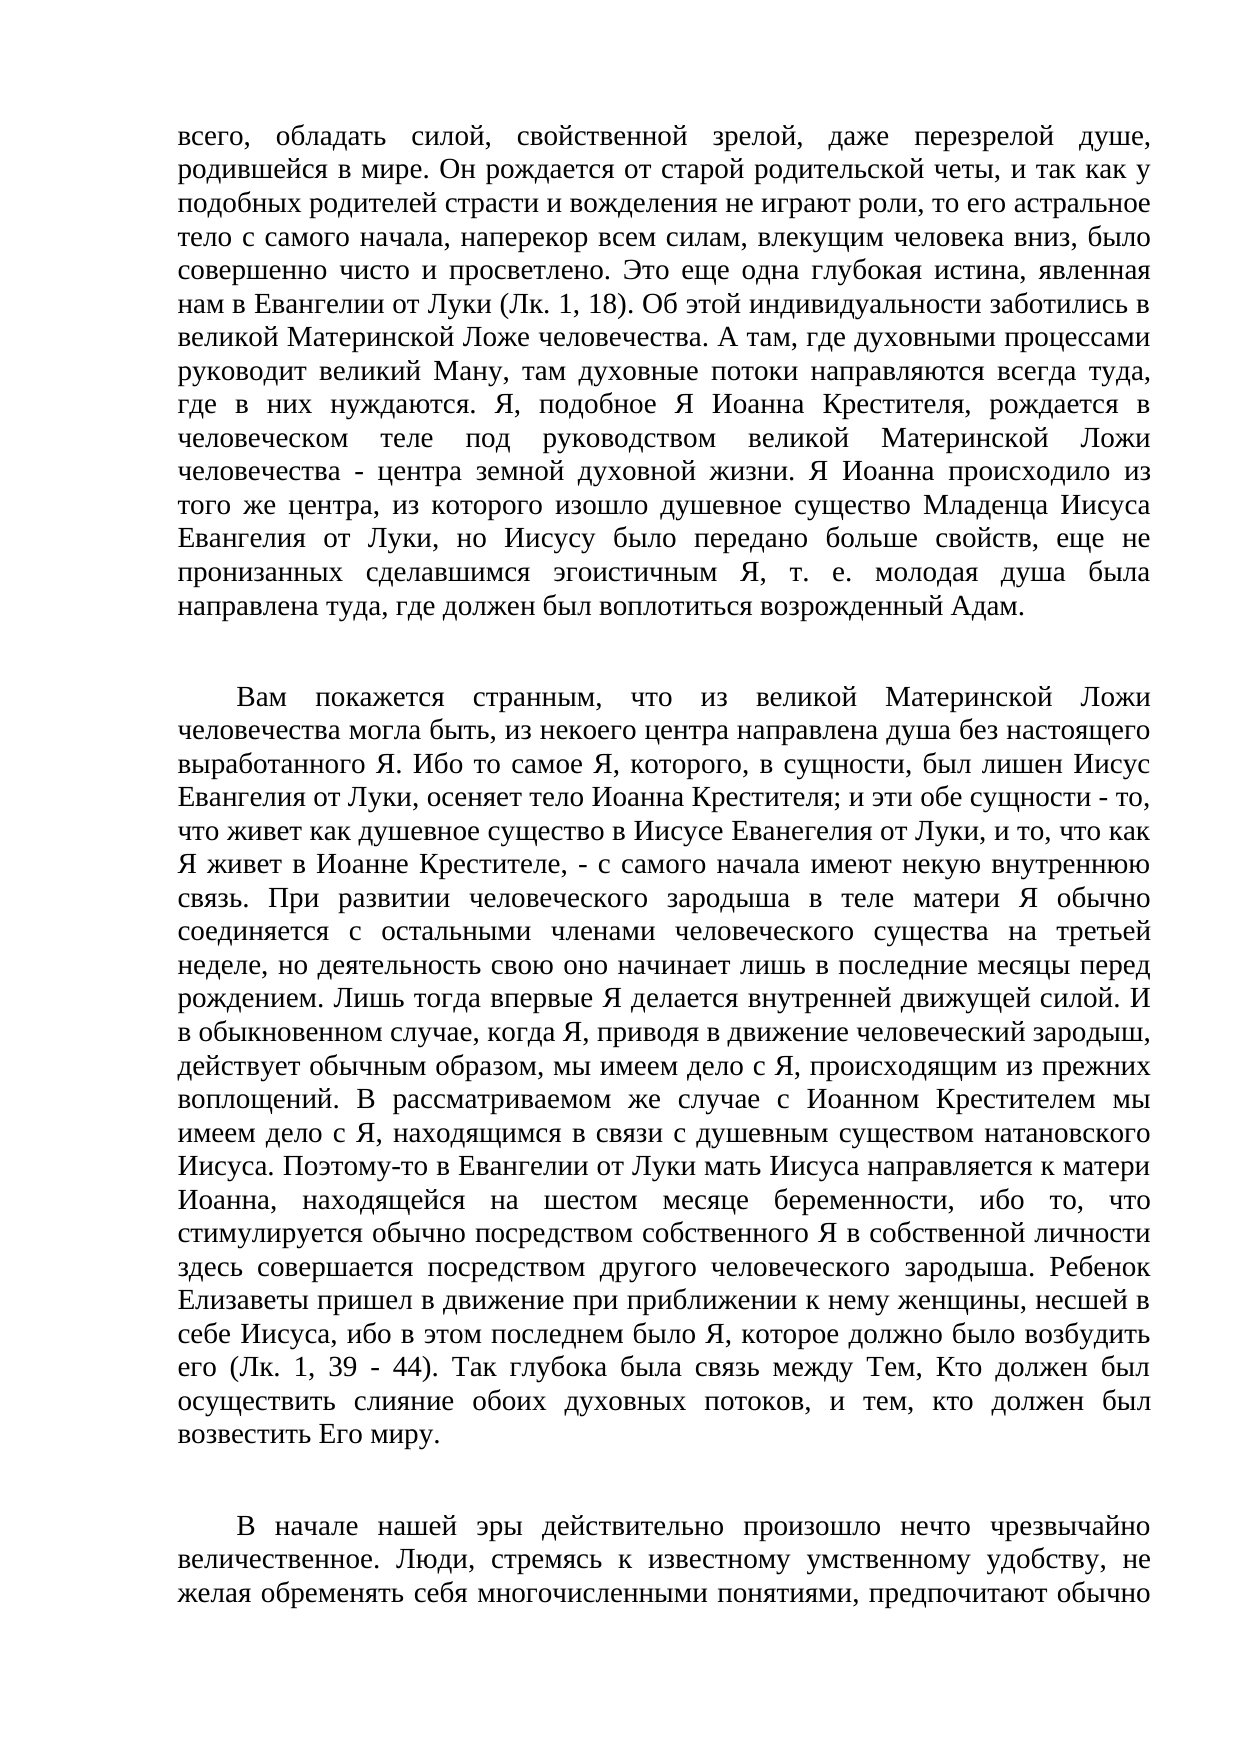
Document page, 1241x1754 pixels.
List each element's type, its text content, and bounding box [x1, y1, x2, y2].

text Вам покажется странным, что из великой Материнской Ложи человечества могла быть, из некоего центра направлена душа без настоящего выработанного Я. Ибо то самое Я, которого, в сущности, был лишен Иисус Евангелия от Луки, осеняет тело Иоанна Крестителя; и эти обе сущности - то, что живет как душевное существо в Иисусе Еванегелия от Луки, и то, что как Я живет в Иоанне Крестителе, - с самого начала имеют некую внутреннюю связь. При развитии человеческого зародыша в теле матери Я обычно соединяется с остальными членами человеческого существа на третьей неделе, но деятельность свою оно начинает лишь в последние месяцы перед рождением. Лишь тогда впервые Я делается внутренней движущей силой. И в обыкновенном случае, когда Я, приводя в движение человеческий зародыш, действует обычным образом, мы имеем дело с Я, происходящим из прежних воплощений. В рассматриваемом же случае с Иоанном Крестителем мы имеем дело с Я, находящимся в связи с душевным существом натановского Иисуса. Поэтому-то в Евангелии от Луки мать Иисуса направляется к матери Иоанна, находящейся на шестом месяце беременности, ибо то, что стимулируется обычно посредством собственного Я в собственной личности здесь совершается посредством другого человеческого зародыша. Ребенок Елизаветы пришел в движение при приближении к нему женщины, несшей в себе Иисуса, ибо в этом последнем было Я, которое должно было возбудить его (Лк. 1, 39 - 44). Так глубока была связь между Тем, Кто должен был осуществить слияние обоих духовных потоков, и тем, кто должен был возвестить Его миру. [177, 679, 1152, 1450]
text В начале нашей эры действительно произошло нечто чрезвычайно величественное. Люди, стремясь к известному умственному удобству, не желая обременять себя многочисленными понятиями, предпочитают обычно [177, 1508, 1152, 1608]
text всего, обладать силой, свойственной зрелой, даже перезрелой душе, родившейся в мире. Он рождается от старой родительской четы, и так как у подобных родителей страсти и вожделения не играют роли, то его астральное тело с самого начала, наперекор всем силам, влекущим человека вниз, было совершенно чисто и просветлено. Это еще одна глубокая истина, явленная нам в Евангелии от Луки (Лк. 1, 18). Об этой индивидуальности заботились в великой Материнской Ложе человечества. А там, где духовными процессами руководит великий Ману, там духовные потоки направляются всегда туда, где в них нуждаются. Я, подобное Я Иоанна Крестителя, рождается в человеческом теле под руководством великой Материнской Ложи человечества - центра земной духовной жизни. Я Иоанна происходило из того же центра, из которого изошло душевное существо Младенца Иисуса Евангелия от Луки, но Иисусу было передано больше свойств, еще не пронизанных сделавшимся эгоистичным Я, т. е. молодая душа была направлена туда, где должен был воплотиться возрожденный Адам. [177, 118, 1152, 621]
